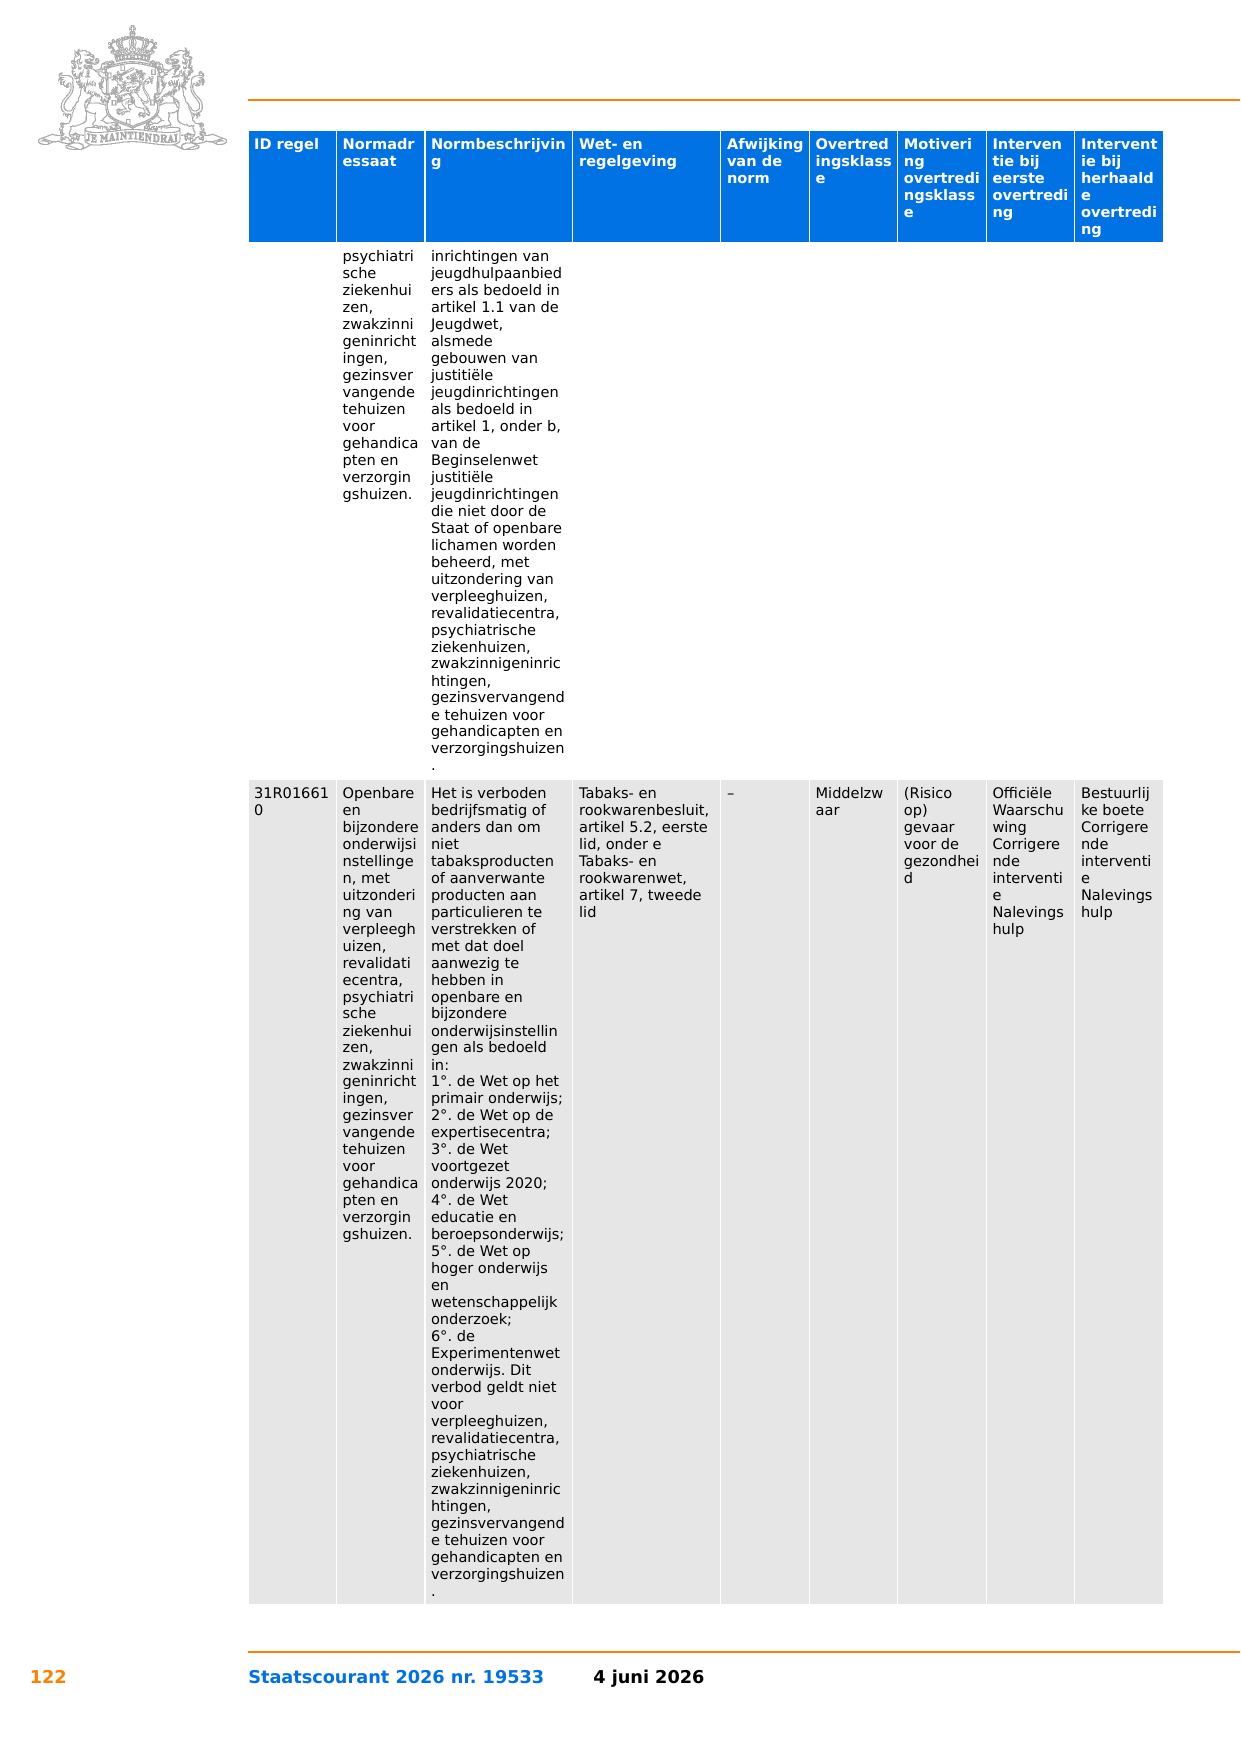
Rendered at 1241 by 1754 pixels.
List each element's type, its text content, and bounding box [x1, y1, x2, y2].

table_header Interventie bij eerste overtreding [987, 131, 1074, 242]
table_header ID regel [249, 131, 336, 242]
table_header Normbeschrijving [426, 131, 572, 242]
table_header Motivering overtredingsklasse [898, 131, 986, 242]
table_cell [987, 243, 1074, 779]
table_header Interventie bij herhaalde overtreding [1075, 131, 1163, 242]
table_cell inrichtingen van jeugdhulpaanbieders als bedoeld in artikel 1.1 van de Jeugdwet, alsmede gebouwen van justitiële jeugdinrichtingen als bedoeld in artikel 1, onder b, van de Beginselenwet justitiële jeugdinrichtingen die niet door de Staat of openbare lichamen worden beheerd, met uitzondering van verpleeghuizen, revalidatiecentra, psychiatrische ziekenhuizen, zwakzinnigeninrichtingen, gezinsvervangende tehuizen voor gehandicapten en verzorgingshuizen. [426, 243, 572, 779]
table_header Normadressaat [337, 131, 424, 242]
table_header Afwijking van de norm [721, 131, 809, 242]
table_cell Middelzwaar [810, 780, 897, 1604]
table_cell Tabaks- en rookwarenbesluit, artikel 5.2, eerste lid, onder e Tabaks- en rookwarenwet, artikel 7, tweede lid [573, 780, 720, 1604]
table_cell Officiële Waarschuwing Corrigerende interventie Nalevingshulp [987, 780, 1074, 1604]
table_cell (Risico op) gevaar voor de gezondheid [898, 780, 986, 1604]
table_header Overtredingsklasse [810, 131, 897, 242]
table_cell [1075, 243, 1163, 779]
table_cell [721, 243, 809, 779]
table_cell psychiatrische ziekenhuizen, zwakzinnigeninrichtingen, gezinsvervangende tehuizen voor gehandicapten en verzorgingshuizen. [337, 243, 424, 779]
table_cell [898, 243, 986, 779]
picture [38, 25, 227, 150]
table_cell – [721, 780, 809, 1604]
table_cell Bestuurlijke boete Corrigerende interventie Nalevingshulp [1075, 780, 1163, 1604]
table_cell Openbare en bijzondere onderwijsinstellingen, met uitzondering van verpleeghuizen, revalidatiecentra, psychiatrische ziekenhuizen, zwakzinnigeninrichtingen, gezinsvervangende tehuizen voor gehandicapten en verzorgingshuizen. [337, 780, 424, 1604]
table_cell Het is verboden bedrijfsmatig of anders dan om niet tabaksproducten of aanverwante producten aan particulieren te verstrekken of met dat doel aanwezig te hebben in openbare en bijzondere onderwijsinstellingen als bedoeld in: 1°. de Wet op het primair onderwijs; 2°. de Wet op de expertisecentra; 3°. de Wet voortgezet onderwijs 2020; 4°. de Wet educatie en beroepsonderwijs; 5°. de Wet op hoger onderwijs en wetenschappelijk onderzoek; 6°. de Experimentenwet onderwijs. Dit verbod geldt niet voor verpleeghuizen, revalidatiecentra, psychiatrische ziekenhuizen, zwakzinnigeninrichtingen, gezinsvervangende tehuizen voor gehandicapten en verzorgingshuizen. [426, 780, 572, 1604]
table_cell [249, 243, 336, 779]
table_cell 31R016610 [249, 780, 336, 1604]
table_cell [573, 243, 720, 779]
table_header Wet- en regelgeving [573, 131, 720, 242]
table_cell [810, 243, 897, 779]
